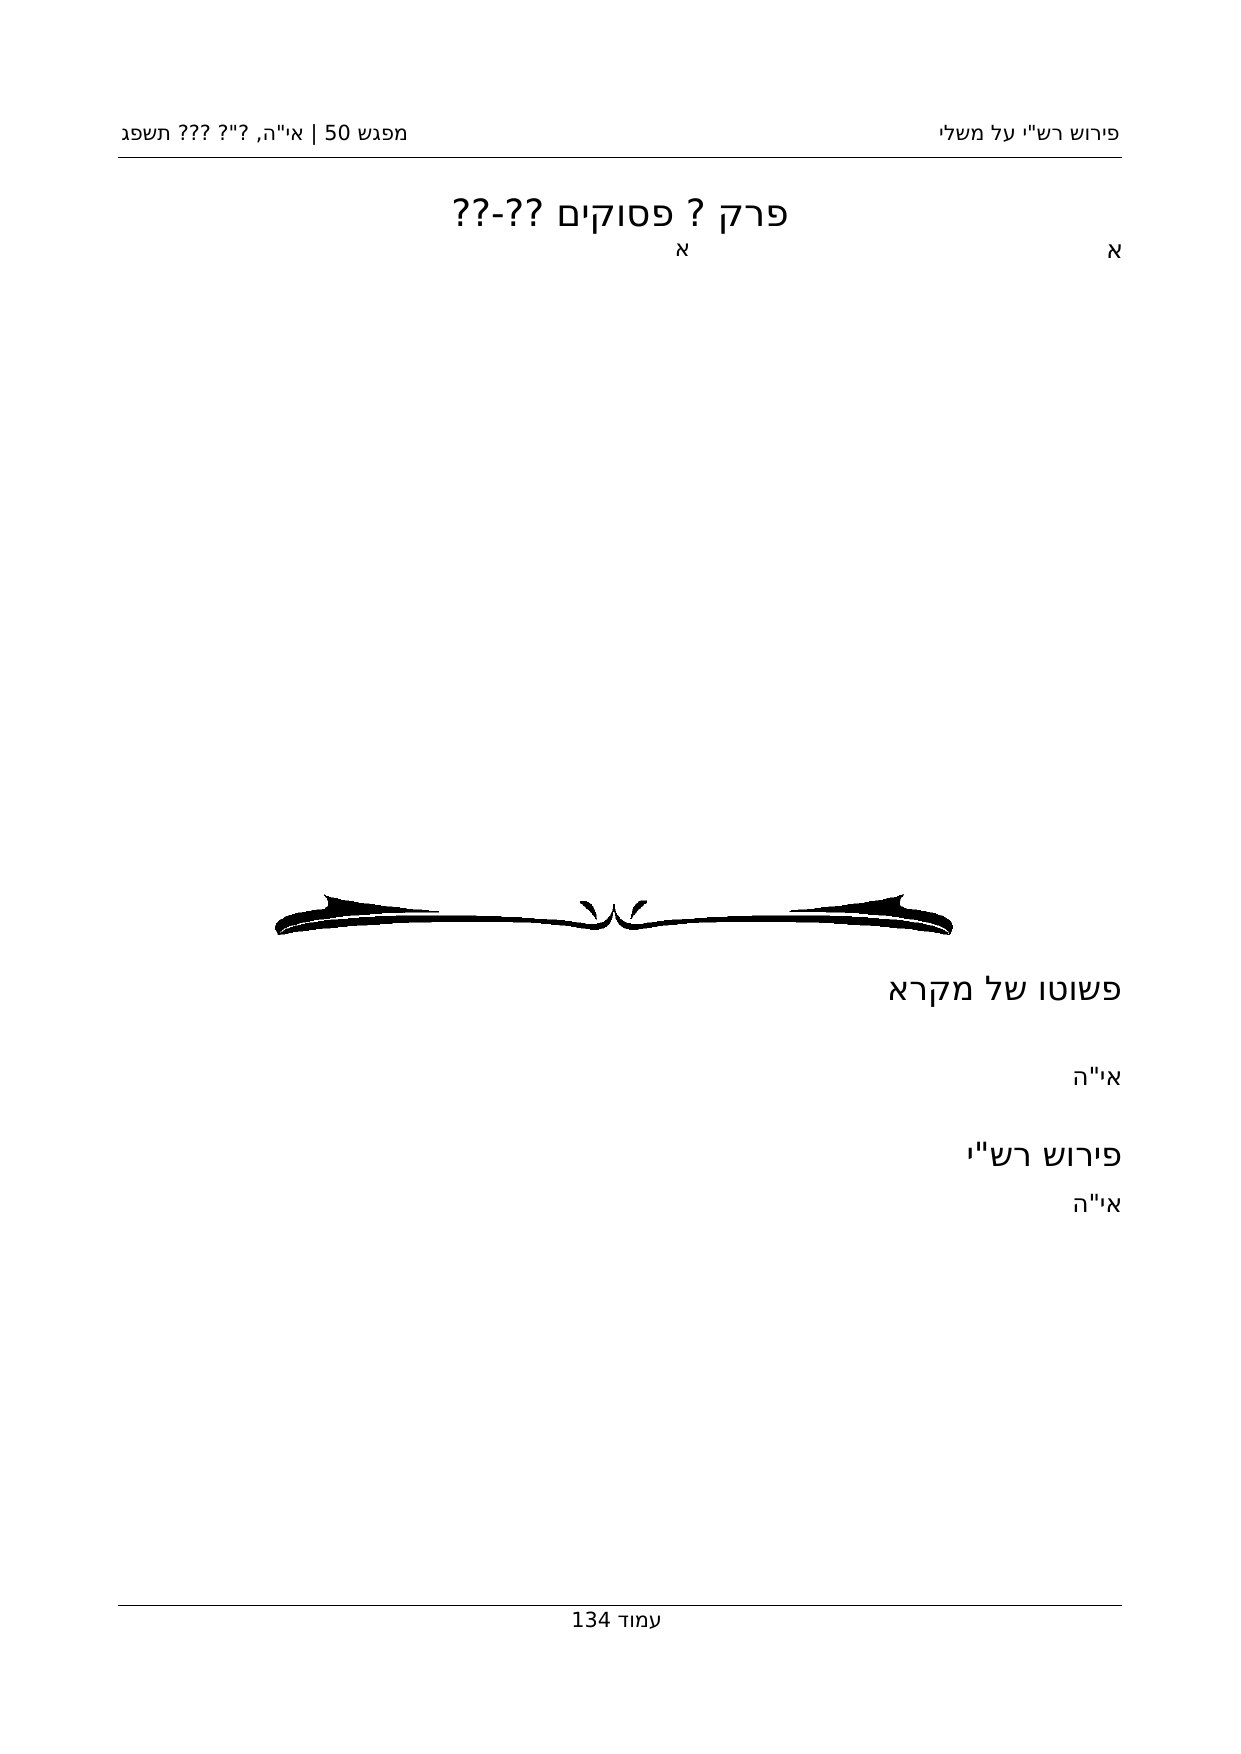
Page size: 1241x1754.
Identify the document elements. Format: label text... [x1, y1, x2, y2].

table_cell [709, 812, 1123, 846]
table_cell [690, 710, 709, 743]
text פשוטו של מקרא [118, 969, 1122, 1008]
table_cell [690, 403, 709, 437]
table_cell [709, 505, 1123, 539]
text אי"ה [118, 1062, 1122, 1091]
table_cell [709, 437, 1123, 471]
text פרק ? פסוקים ??-?? [118, 192, 1122, 235]
table_cell [690, 573, 709, 607]
table_cell [709, 301, 1123, 335]
table_cell [690, 539, 709, 573]
table_cell [709, 710, 1123, 743]
table_cell [118, 471, 690, 505]
table_cell [118, 335, 690, 369]
table_cell [709, 573, 1123, 607]
table_cell [709, 471, 1123, 505]
table_cell [118, 675, 690, 709]
table_cell [709, 641, 1123, 675]
table_cell [118, 573, 690, 607]
table_cell [690, 607, 709, 641]
table_cell [690, 335, 709, 369]
table_cell [118, 267, 690, 301]
table_cell [690, 505, 709, 539]
table_cell [709, 369, 1123, 403]
table_cell [690, 437, 709, 471]
table_cell [690, 641, 709, 675]
table_cell [118, 778, 690, 812]
table_cell [690, 812, 709, 846]
table_cell [709, 778, 1123, 812]
table_cell [118, 505, 690, 539]
table_cell [118, 437, 690, 471]
table_cell [709, 539, 1123, 573]
table_cell [690, 744, 709, 778]
table_cell [690, 267, 709, 301]
table_cell [709, 267, 1123, 301]
table_header א [709, 235, 1123, 267]
table_cell [118, 301, 690, 335]
table_cell [118, 539, 690, 573]
table_cell [709, 607, 1123, 641]
table_header א [118, 235, 690, 267]
text פירוש רש"י [118, 1135, 1122, 1174]
table_cell [690, 471, 709, 505]
table_cell [709, 335, 1123, 369]
table_cell [709, 744, 1123, 778]
table_cell [690, 369, 709, 403]
table_cell [690, 778, 709, 812]
table_header [690, 235, 709, 267]
picture [272, 892, 954, 941]
table_cell [118, 744, 690, 778]
table_cell [118, 607, 690, 641]
table_cell [709, 675, 1123, 709]
table_cell [118, 812, 690, 846]
table_cell [118, 403, 690, 437]
table_cell [709, 403, 1123, 437]
table_cell [118, 369, 690, 403]
table_cell [118, 710, 690, 743]
table_cell [690, 675, 709, 709]
table_cell [690, 301, 709, 335]
text אי"ה [118, 1189, 1122, 1218]
table_cell [118, 641, 690, 675]
